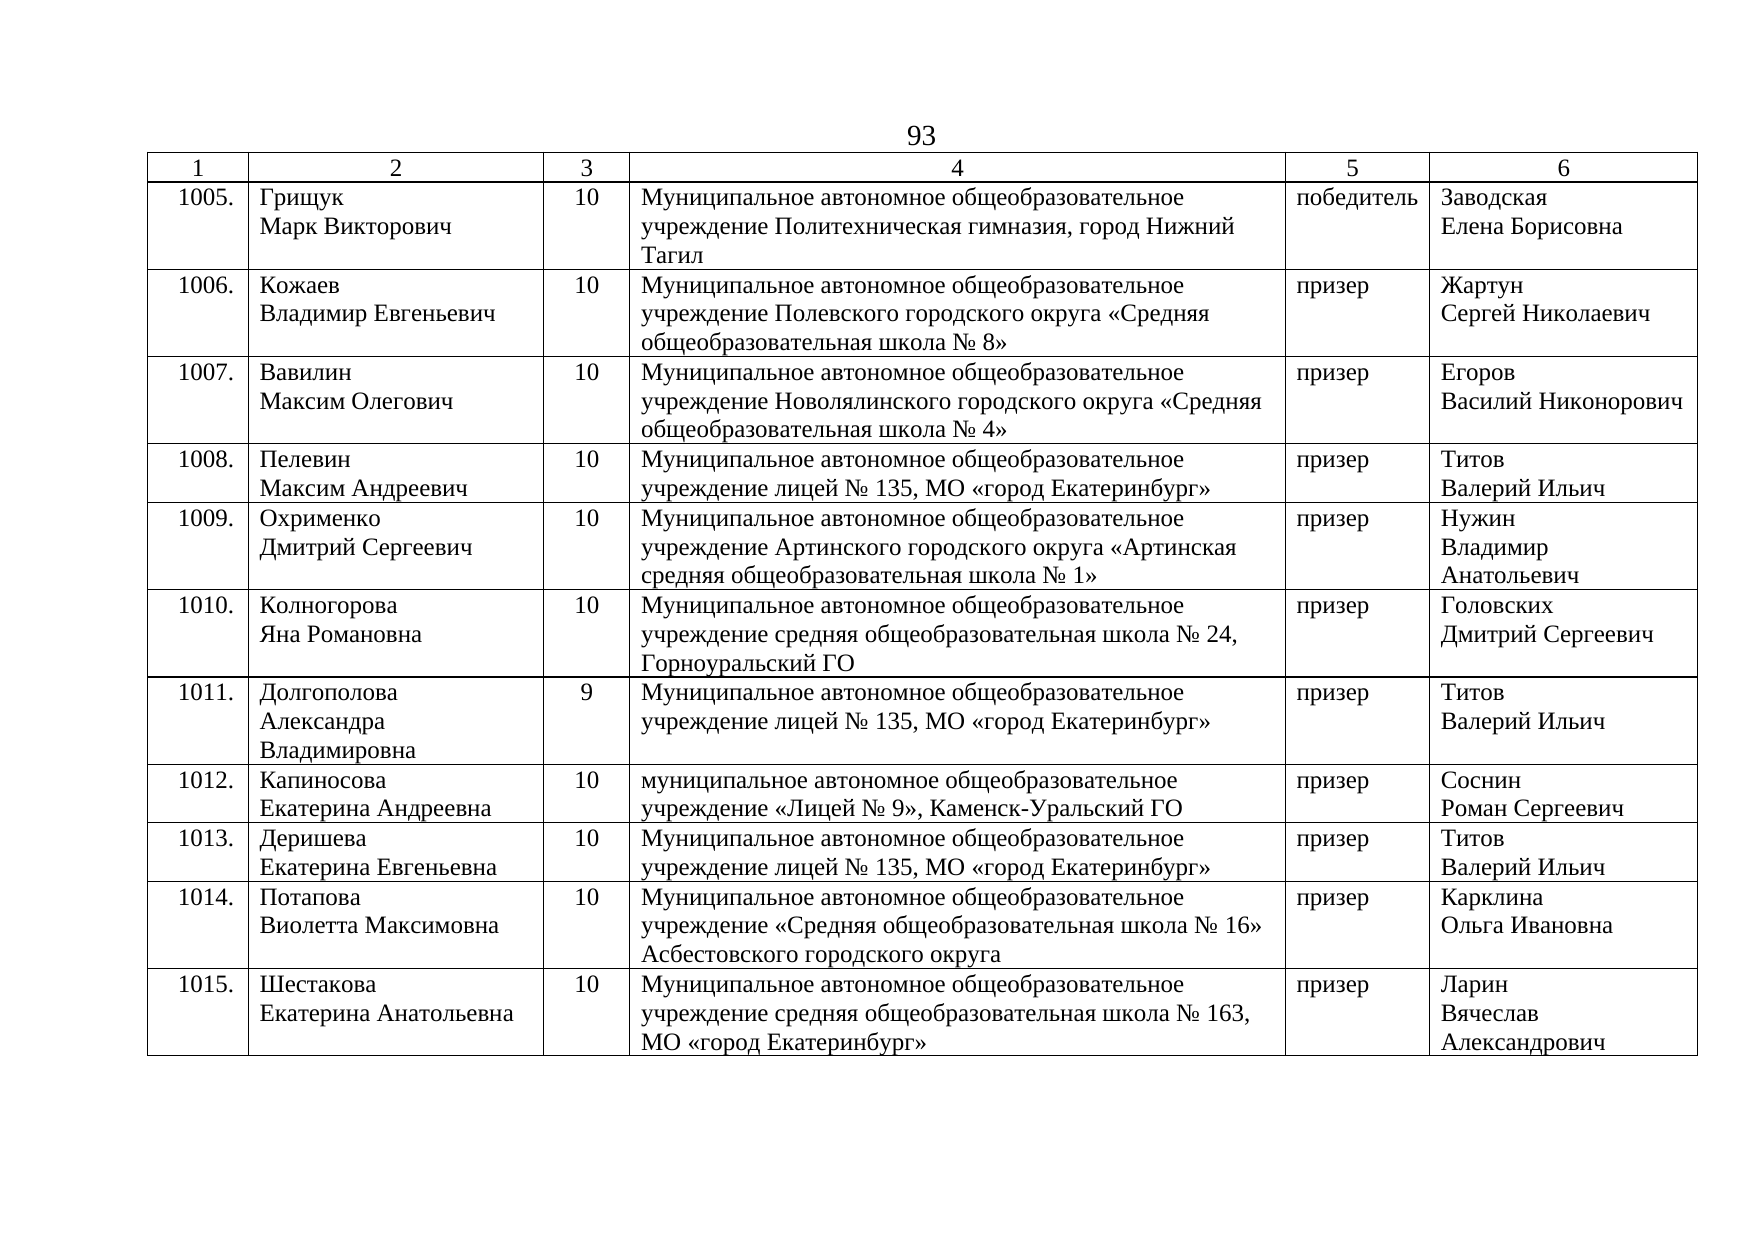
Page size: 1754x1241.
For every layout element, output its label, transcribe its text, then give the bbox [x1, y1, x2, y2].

table_cell Пелевин Максим Андреевич [249, 444, 543, 502]
table_cell муниципальное автономное общеобразовательное учреждение «Лицей № 9», Каменск-Уральский ГО [630, 765, 1285, 822]
table_cell Муниципальное автономное общеобразовательное учреждение средняя общеобразовательная школа № 163, МО «город Екатеринбург» [630, 969, 1285, 1055]
table_cell 10 [544, 357, 629, 443]
table_cell Муниципальное автономное общеобразовательное учреждение лицей № 135, МО «город Екатеринбург» [630, 823, 1285, 881]
table_cell Титов Валерий Ильич [1430, 823, 1697, 881]
table_cell [148, 444, 248, 502]
table_cell призер [1286, 765, 1429, 822]
table_cell Грищук Марк Викторович [249, 183, 543, 269]
table_cell [148, 183, 248, 269]
table_cell 10 [544, 765, 629, 822]
table_cell Деришева Екатерина Евгеньевна [249, 823, 543, 881]
table_header 3 [544, 153, 629, 181]
table_cell 10 [544, 183, 629, 269]
table_cell Титов Валерий Ильич [1430, 444, 1697, 502]
table_cell призер [1286, 444, 1429, 502]
table_cell Муниципальное автономное общеобразовательное учреждение Политехническая гимназия, город Нижний Тагил [630, 183, 1285, 269]
table_cell [148, 678, 248, 764]
table_cell [148, 823, 248, 881]
table_cell 9 [544, 678, 629, 764]
table_cell Колногорова Яна Романовна [249, 590, 543, 676]
table_cell Муниципальное автономное общеобразовательное учреждение Полевского городского округа «Средняя общеобразовательная школа № 8» [630, 270, 1285, 356]
table_cell призер [1286, 503, 1429, 589]
table_cell призер [1286, 590, 1429, 676]
table_cell победитель [1286, 183, 1429, 269]
table_cell Муниципальное автономное общеобразовательное учреждение лицей № 135, МО «город Екатеринбург» [630, 678, 1285, 764]
table_cell Вавилин Максим Олегович [249, 357, 543, 443]
table_cell 10 [544, 590, 629, 676]
table_cell 10 [544, 969, 629, 1055]
table_cell 10 [544, 444, 629, 502]
table_cell Муниципальное автономное общеобразовательное учреждение средняя общеобразовательная школа № 24, Горноуральский ГО [630, 590, 1285, 676]
table_cell призер [1286, 678, 1429, 764]
table_cell 10 [544, 503, 629, 589]
table_cell [148, 882, 248, 968]
table_cell Охрименко Дмитрий Сергеевич [249, 503, 543, 589]
table_cell Карклина Ольга Ивановна [1430, 882, 1697, 968]
table_cell Головских Дмитрий Сергеевич [1430, 590, 1697, 676]
table_cell Титов Валерий Ильич [1430, 678, 1697, 764]
table_cell [148, 503, 248, 589]
table_cell [148, 590, 248, 676]
table_cell Жартун Сергей Николаевич [1430, 270, 1697, 356]
table_cell 10 [544, 270, 629, 356]
table_cell Капиносова Екатерина Андреевна [249, 765, 543, 822]
table_cell призер [1286, 882, 1429, 968]
table_cell Нужин Владимир Анатольевич [1430, 503, 1697, 589]
table_cell Заводская Елена Борисовна [1430, 183, 1697, 269]
table_cell Муниципальное автономное общеобразовательное учреждение Новолялинского городского округа «Средняя общеобразовательная школа № 4» [630, 357, 1285, 443]
table_cell Муниципальное автономное общеобразовательное учреждение «Средняя общеобразовательная школа № 16» Асбестовского городского округа [630, 882, 1285, 968]
table_cell призер [1286, 969, 1429, 1055]
table_cell Кожаев Владимир Евгеньевич [249, 270, 543, 356]
table_cell 10 [544, 882, 629, 968]
table_header 4 [630, 153, 1285, 181]
table_header 2 [249, 153, 543, 181]
table_header 6 [1430, 153, 1697, 181]
table_cell Долгополова Александра Владимировна [249, 678, 543, 764]
table_cell 10 [544, 823, 629, 881]
table_cell Ларин Вячеслав Александрович [1430, 969, 1697, 1055]
table_cell Муниципальное автономное общеобразовательное учреждение Артинского городского округа «Артинская средняя общеобразовательная школа № 1» [630, 503, 1285, 589]
table_cell Шестакова Екатерина Анатольевна [249, 969, 543, 1055]
table_cell [148, 765, 248, 822]
table_header 5 [1286, 153, 1429, 181]
table_cell Соснин Роман Сергеевич [1430, 765, 1697, 822]
table_cell призер [1286, 270, 1429, 356]
table_cell [148, 969, 248, 1055]
table_cell призер [1286, 823, 1429, 881]
table_cell [148, 357, 248, 443]
table_cell Потапова Виолетта Максимовна [249, 882, 543, 968]
table_cell Егоров Василий Никонорович [1430, 357, 1697, 443]
table_cell [148, 270, 248, 356]
table_cell призер [1286, 357, 1429, 443]
table_cell Муниципальное автономное общеобразовательное учреждение лицей № 135, МО «город Екатеринбург» [630, 444, 1285, 502]
table_header 1 [148, 153, 248, 181]
